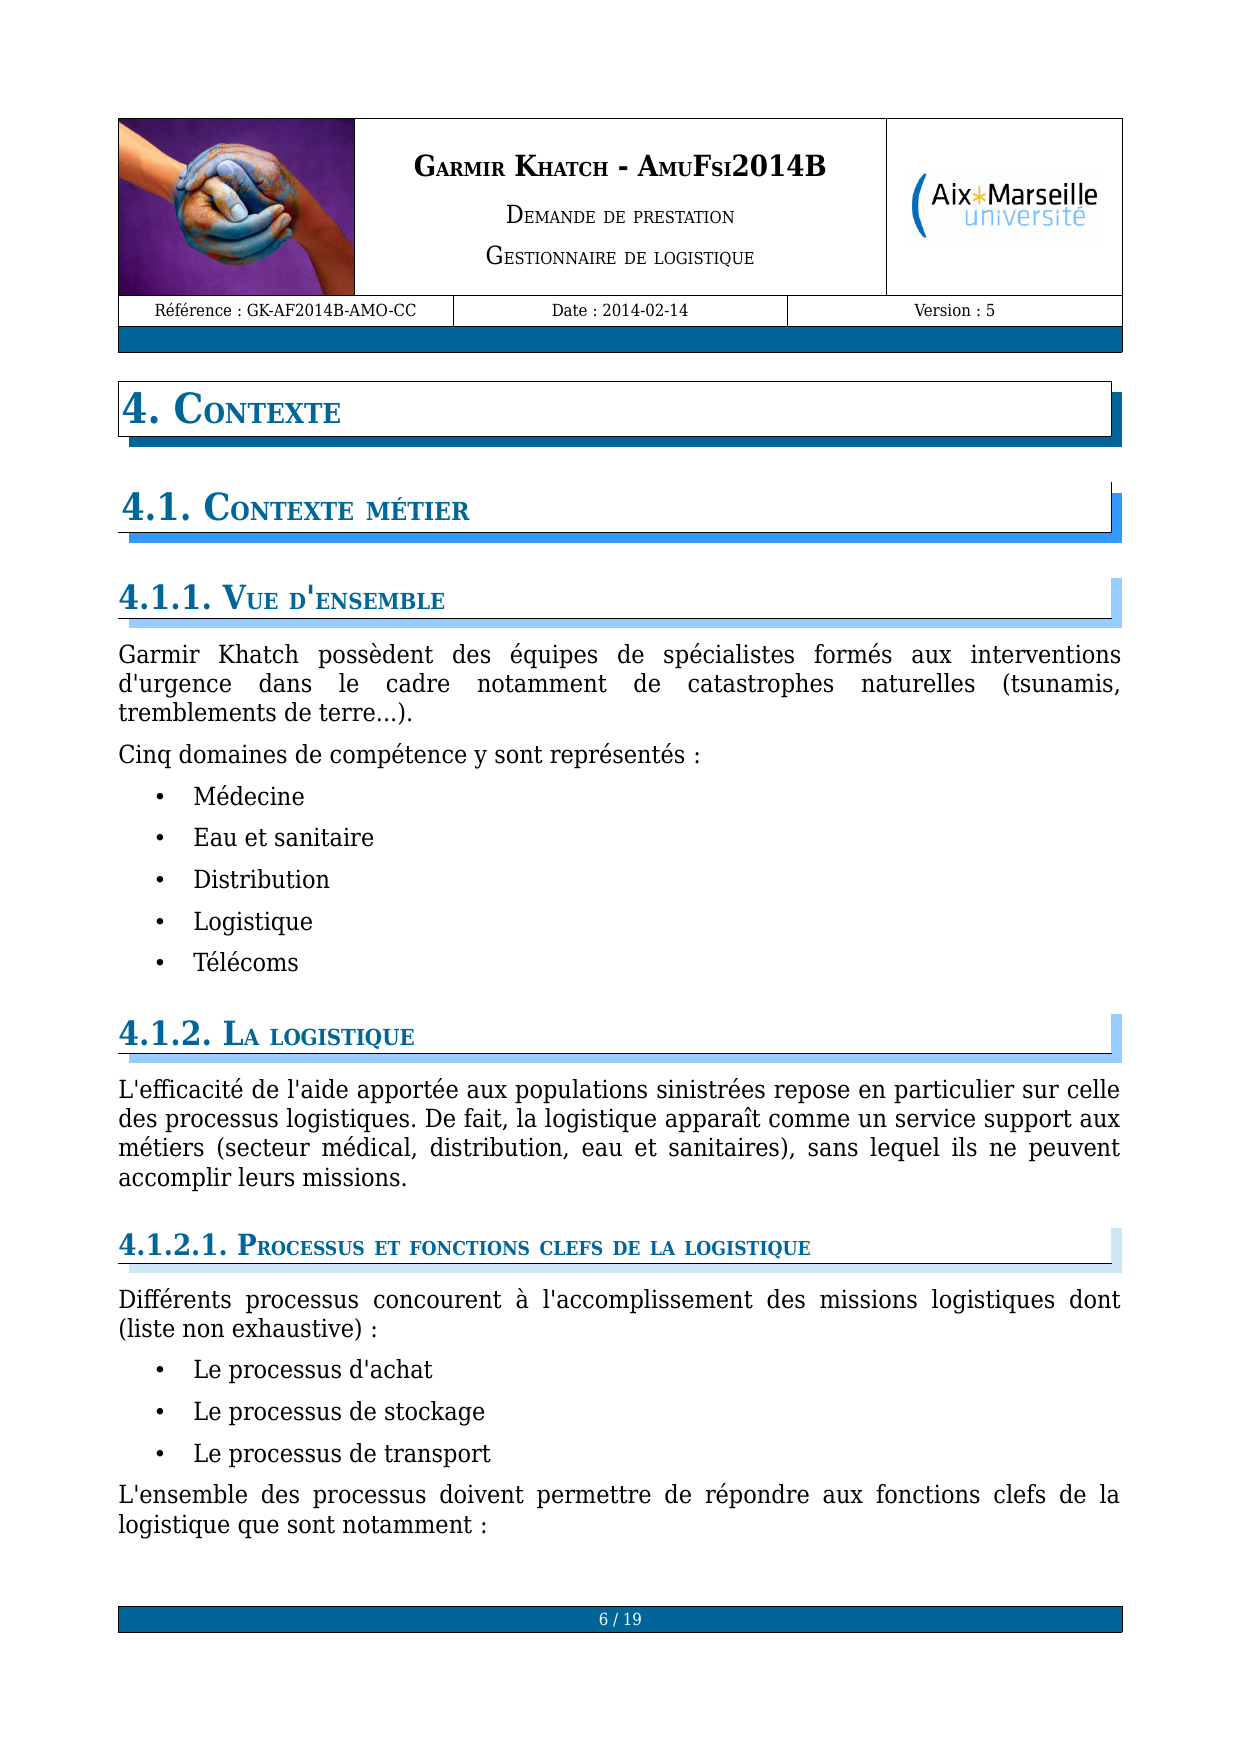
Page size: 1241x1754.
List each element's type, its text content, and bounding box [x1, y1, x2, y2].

list Distribution [156, 865, 1122, 894]
list Télécoms [156, 948, 1122, 977]
list Logistique [156, 907, 1122, 936]
text Cinq domaines de compétence y sont représentés : [118, 740, 1122, 769]
list Le processus d'achat [156, 1356, 1122, 1385]
list Eau et sanitaire [156, 823, 1122, 852]
picture [119, 119, 354, 295]
text L'efficacité de l'aide apportée aux populations sinistrées repose en particulier sur celle des processus logistiques. De fait, la logistique apparaît comme un service support aux métiers (secteur médical, distribution, eau et sanitaires), sans lequel ils ne peuvent accomplir leurs missions. [118, 1075, 1122, 1192]
subtitle Contexte métier [118, 482, 1111, 532]
picture [887, 126, 1122, 288]
list Le processus de transport [156, 1439, 1122, 1468]
text L'ensemble des processus doivent permettre de répondre aux fonctions clefs de la logistique que sont notamment : [118, 1481, 1122, 1539]
text Différents processus concourent à l'accomplissement des missions logistiques dont (liste non exhaustive) : [118, 1285, 1122, 1343]
subtitle Contexte [119, 382, 1111, 436]
subtitle La logistique [118, 1014, 1111, 1053]
text Garmir Khatch possèdent des équipes de spécialistes formés aux interventions d'urgence dans le cadre notamment de catastrophes naturelles (tsunamis, tremblements de terre...). [118, 640, 1122, 727]
subtitle Processus et fonctions clefs de la logistique [118, 1228, 1111, 1262]
list Le processus de stockage [156, 1397, 1122, 1427]
list Médecine [156, 782, 1122, 811]
subtitle Vue d'ensemble [118, 578, 1111, 618]
